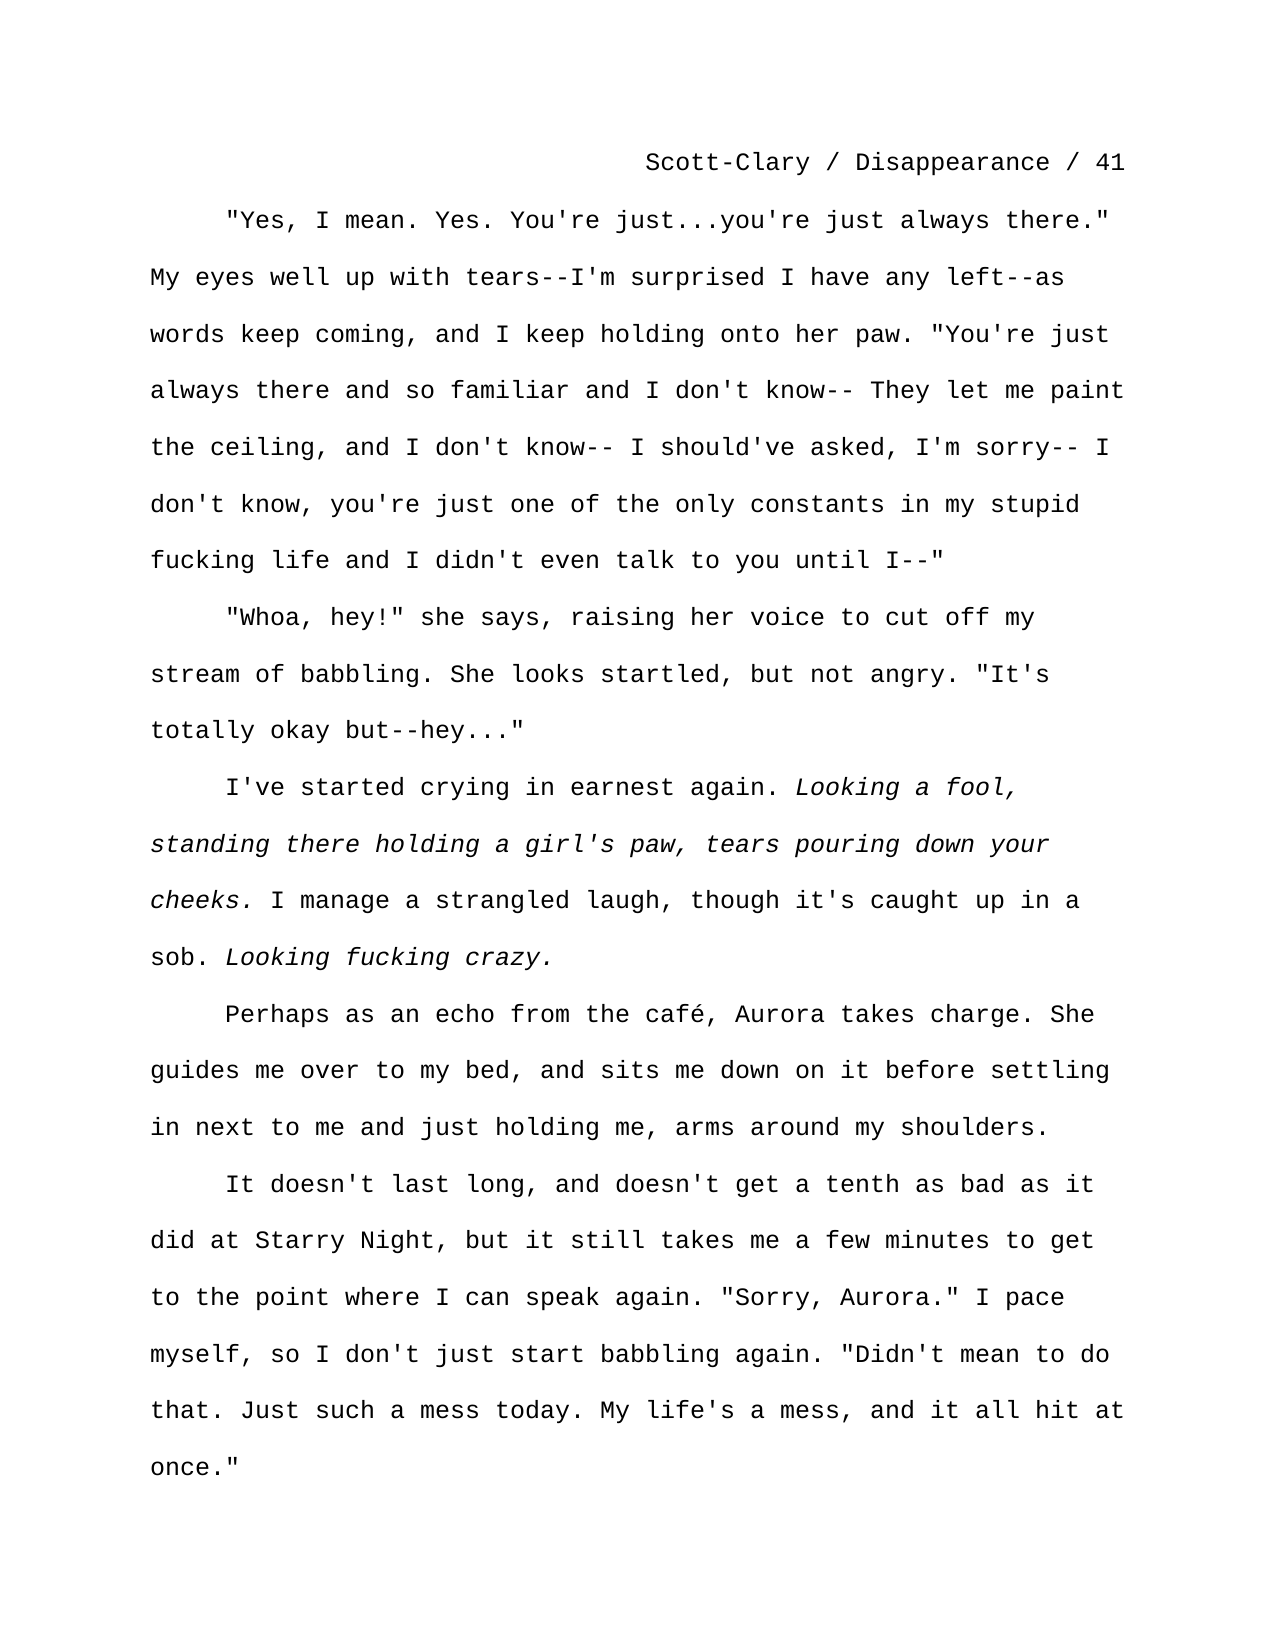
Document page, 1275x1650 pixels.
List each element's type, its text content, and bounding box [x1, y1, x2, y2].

text "Whoa, hey!" she says, raising her voice to cut off my stream of babbling. She looks startled, but not angry. "It's totally okay but--hey..." [150, 604, 1125, 746]
text It doesn't last long, and doesn't get a tenth as bad as it did at Starry Night, but it still takes me a few minutes to get to the point where I can speak again. "Sorry, Aurora." I pace myself, so I don't just start babbling again. "Didn't mean to do that. Just such a mess today. My life's a mess, and it all hit at once." [150, 1171, 1125, 1483]
text I've started crying in earnest again. Looking a fool, standing there holding a girl's paw, tears pouring down your cheeks. I manage a strangled laugh, though it's caught up in a sob. Looking fucking crazy. [150, 774, 1125, 973]
text "Yes, I mean. Yes. You're just...you're just always there." My eyes well up with tears--I'm surprised I have any left--as words keep coming, and I keep holding onto her paw. "You're just always there and so familiar and I don't know-- They let me paint the ceiling, and I don't know-- I should've asked, I'm sorry-- I don't know, you're just one of the only constants in my stupid fucking life and I didn't even talk to you until I--" [150, 208, 1125, 576]
text Perhaps as an echo from the café, Aurora takes charge. She guides me over to my bed, and sits me down on it before settling in next to me and just holding me, arms around my shoulders. [150, 1001, 1125, 1143]
